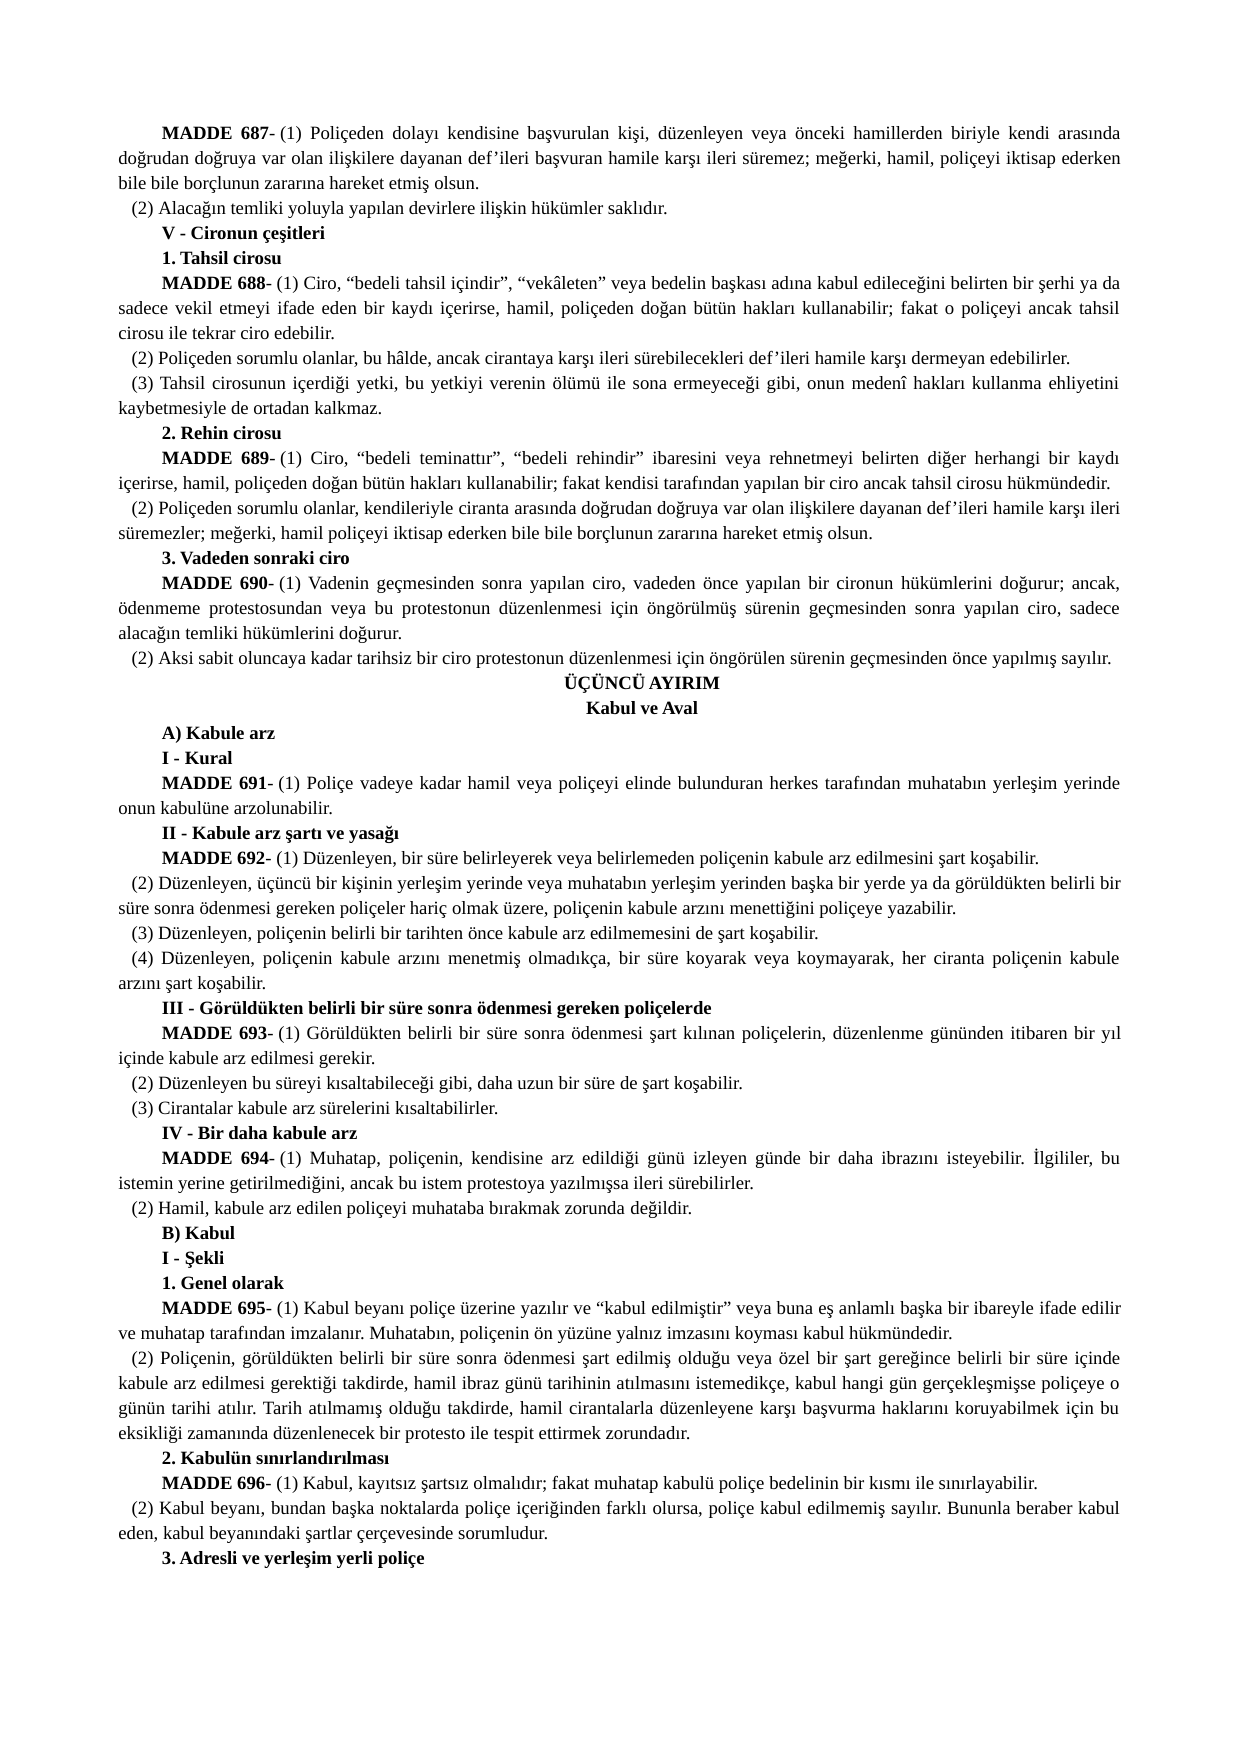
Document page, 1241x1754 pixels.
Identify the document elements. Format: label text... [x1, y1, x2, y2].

text (2) Hamil, kabule arz edilen poliçeyi muhataba bırakmak zorunda değildir. [118, 1193, 1122, 1218]
text IV - Bir daha kabule arz [118, 1118, 1122, 1143]
text (3) Düzenleyen, poliçenin belirli bir tarihten önce kabule arz edilmemesini de şart koşabilir. [118, 918, 1122, 943]
text (2) Düzenleyen bu süreyi kısaltabileceği gibi, daha uzun bir süre de şart koşabilir. [118, 1068, 1122, 1093]
text B) Kabul [118, 1218, 1122, 1243]
text MADDE 690- (1) Vadenin geçmesinden sonra yapılan ciro, vadeden önce yapılan bir cironun hükümlerini doğurur; ancak, ödenmeme protestosundan veya bu protestonun düzenlenmesi için öngörülmüş sürenin geçmesinden sonra yapılan ciro, sadece alacağın temliki hükümlerini doğurur. [118, 568, 1122, 643]
text MADDE 691- (1) Poliçe vadeye kadar hamil veya poliçeyi elinde bulunduran herkes tarafından muhatabın yerleşim yerinde onun kabulüne arzolunabilir. [118, 768, 1122, 818]
text A) Kabule arz [118, 718, 1122, 743]
text 2. Kabulün sınırlandırılması [118, 1443, 1122, 1468]
text MADDE 694- (1) Muhatap, poliçenin, kendisine arz edildiği günü izleyen günde bir daha ibrazını isteyebilir. İlgililer, bu istemin yerine getirilmediğini, ancak bu istem protestoya yazılmışsa ileri sürebilirler. [118, 1143, 1122, 1193]
text (3) Tahsil cirosunun içerdiği yetki, bu yetkiyi verenin ölümü ile sona ermeyeceği gibi, onun medenî hakları kullanma ehliyetini kaybetmesiyle de ortadan kalkmaz. [118, 368, 1122, 418]
text II - Kabule arz şartı ve yasağı [118, 818, 1122, 843]
text MADDE 692- (1) Düzenleyen, bir süre belirleyerek veya belirlemeden poliçenin kabule arz edilmesini şart koşabilir. [118, 843, 1122, 868]
text MADDE 688- (1) Ciro, “bedeli tahsil içindir”, “vekâleten” veya bedelin başkası adına kabul edileceğini belirten bir şerhi ya da sadece vekil etmeyi ifade eden bir kaydı içerirse, hamil, poliçeden doğan bütün hakları kullanabilir; fakat o poliçeyi ancak tahsil cirosu ile tekrar ciro edebilir. [118, 268, 1122, 343]
text 1. Genel olarak [118, 1268, 1122, 1293]
text (2) Poliçeden sorumlu olanlar, kendileriyle ciranta arasında doğrudan doğruya var olan ilişkilere dayanan def’ileri hamile karşı ileri süremezler; meğerki, hamil poliçeyi iktisap ederken bile bile borçlunun zararına hareket etmiş olsun. [118, 493, 1122, 543]
text ÜÇÜNCÜ AYIRIM [118, 668, 1122, 693]
text III - Görüldükten belirli bir süre sonra ödenmesi gereken poliçelerde [118, 993, 1122, 1018]
text MADDE 696- (1) Kabul, kayıtsız şartsız olmalıdır; fakat muhatap kabulü poliçe bedelinin bir kısmı ile sınırlayabilir. [118, 1468, 1122, 1493]
text I - Kural [118, 743, 1122, 768]
text MADDE 693- (1) Görüldükten belirli bir süre sonra ödenmesi şart kılınan poliçelerin, düzenlenme gününden itibaren bir yıl içinde kabule arz edilmesi gerekir. [118, 1018, 1122, 1068]
text 2. Rehin cirosu [118, 418, 1122, 443]
text (2) Poliçeden sorumlu olanlar, bu hâlde, ancak cirantaya karşı ileri sürebilecekleri def’ileri hamile karşı dermeyan edebilirler. [118, 343, 1122, 368]
text 3. Adresli ve yerleşim yerli poliçe [118, 1543, 1122, 1568]
text V - Cironun çeşitleri [118, 218, 1122, 243]
text 3. Vadeden sonraki ciro [118, 543, 1122, 568]
text (2) Düzenleyen, üçüncü bir kişinin yerleşim yerinde veya muhatabın yerleşim yerinden başka bir yerde ya da görüldükten belirli bir süre sonra ödenmesi gereken poliçeler hariç olmak üzere, poliçenin kabule arzını menettiğini poliçeye yazabilir. [118, 868, 1122, 918]
text Kabul ve Aval [118, 693, 1122, 718]
text (3) Cirantalar kabule arz sürelerini kısaltabilirler. [118, 1093, 1122, 1118]
text (2) Poliçenin, görüldükten belirli bir süre sonra ödenmesi şart edilmiş olduğu veya özel bir şart gereğince belirli bir süre içinde kabule arz edilmesi gerektiği takdirde, hamil ibraz günü tarihinin atılmasını istemedikçe, kabul hangi gün gerçekleşmişse poliçeye o günün tarihi atılır. Tarih atılmamış olduğu takdirde, hamil cirantalarla düzenleyene karşı başvurma haklarını koruyabilmek için bu eksikliği zamanında düzenlenecek bir protesto ile tespit ettirmek zorundadır. [118, 1343, 1122, 1443]
text MADDE 695- (1) Kabul beyanı poliçe üzerine yazılır ve “kabul edilmiştir” veya buna eş anlamlı başka bir ibareyle ifade edilir ve muhatap tarafından imzalanır. Muhatabın, poliçenin ön yüzüne yalnız imzasını koyması kabul hükmündedir. [118, 1293, 1122, 1343]
text (2) Alacağın temliki yoluyla yapılan devirlere ilişkin hükümler saklıdır. [118, 193, 1122, 218]
text MADDE 687- (1) Poliçeden dolayı kendisine başvurulan kişi, düzenleyen veya önceki hamillerden biriyle kendi arasında doğrudan doğruya var olan ilişkilere dayanan def’ileri başvuran hamile karşı ileri süremez; meğerki, hamil, poliçeyi iktisap ederken bile bile borçlunun zararına hareket etmiş olsun. [118, 118, 1122, 193]
text (4) Düzenleyen, poliçenin kabule arzını menetmiş olmadıkça, bir süre koyarak veya koymayarak, her ciranta poliçenin kabule arzını şart koşabilir. [118, 943, 1122, 993]
text (2) Kabul beyanı, bundan başka noktalarda poliçe içeriğinden farklı olursa, poliçe kabul edilmemiş sayılır. Bununla beraber kabul eden, kabul beyanındaki şartlar çerçevesinde sorumludur. [118, 1493, 1122, 1543]
text I - Şekli [118, 1243, 1122, 1268]
text (2) Aksi sabit oluncaya kadar tarihsiz bir ciro protestonun düzenlenmesi için öngörülen sürenin geçmesinden önce yapılmış sayılır. [118, 643, 1122, 668]
text 1. Tahsil cirosu [118, 243, 1122, 268]
text MADDE 689- (1) Ciro, “bedeli teminattır”, “bedeli rehindir” ibaresini veya rehnetmeyi belirten diğer herhangi bir kaydı içerirse, hamil, poliçeden doğan bütün hakları kullanabilir; fakat kendisi tarafından yapılan bir ciro ancak tahsil cirosu hükmündedir. [118, 443, 1122, 493]
